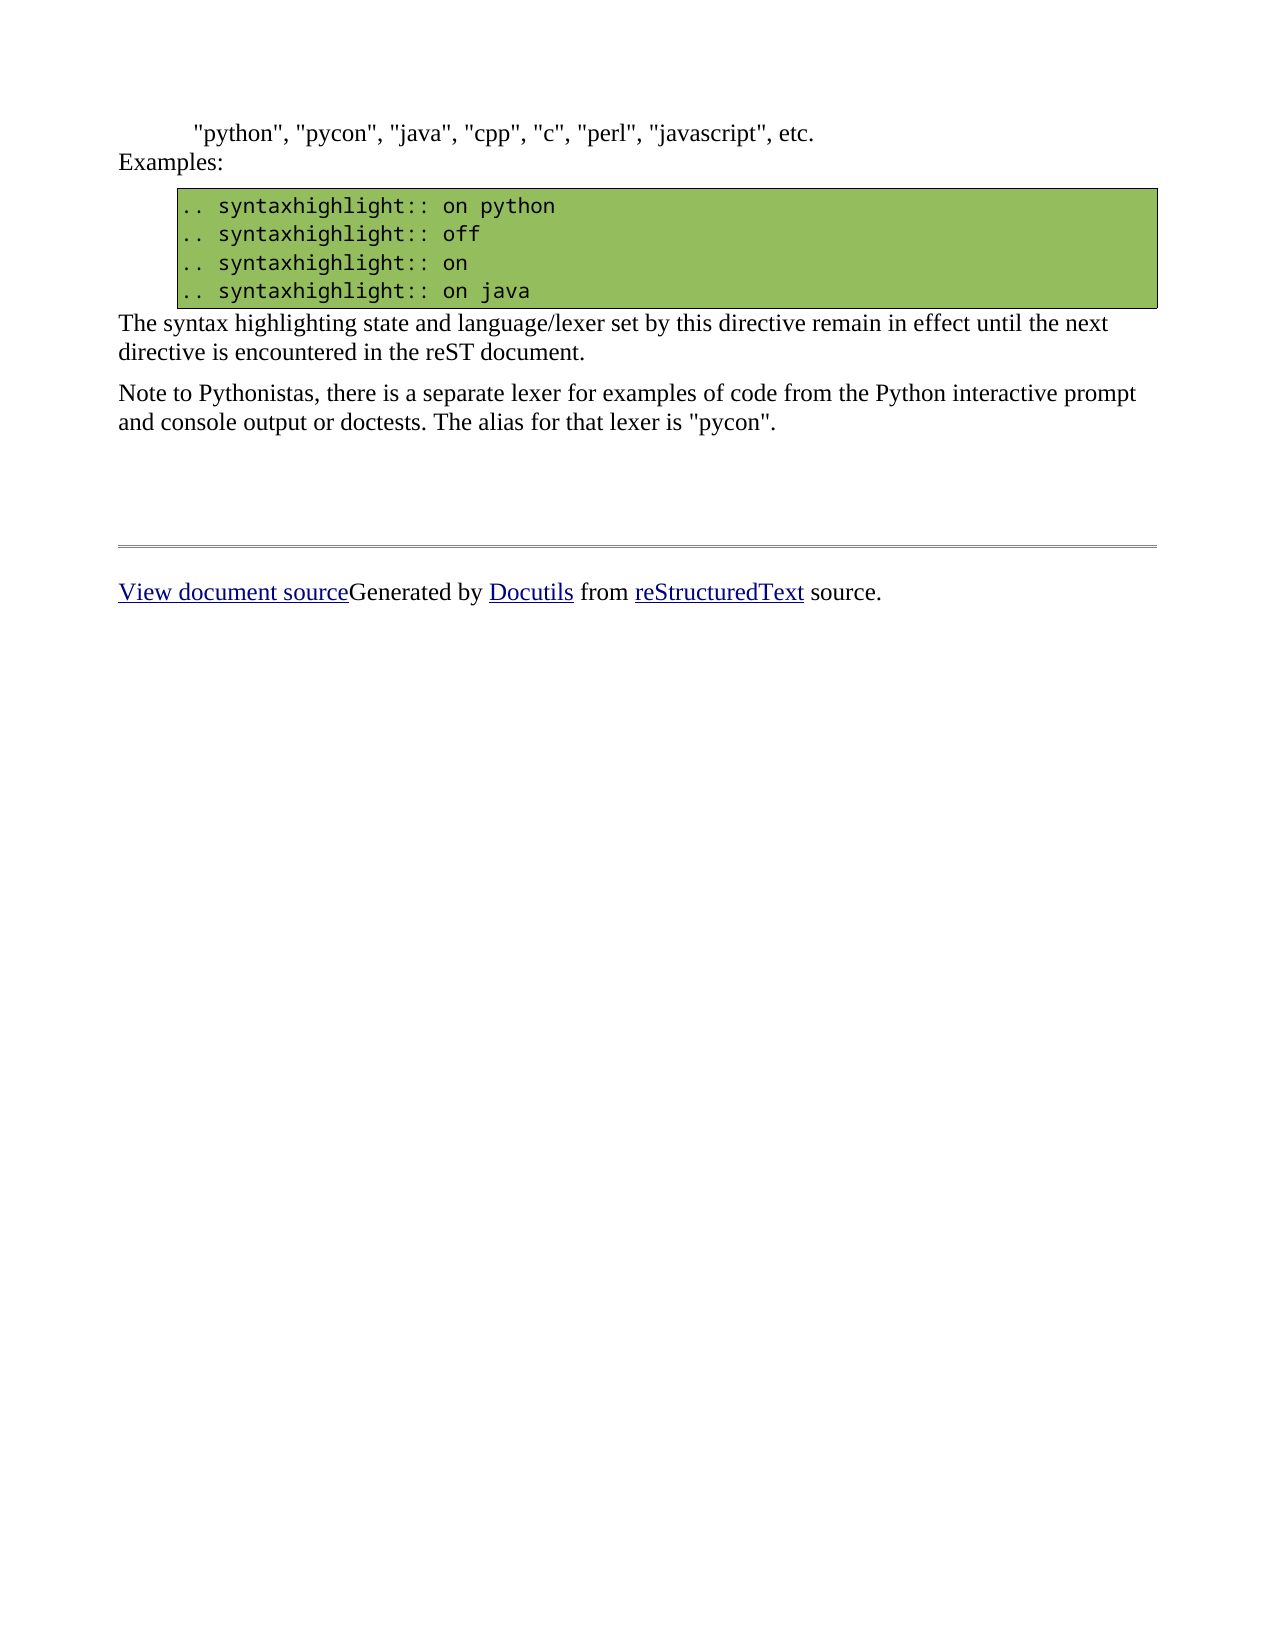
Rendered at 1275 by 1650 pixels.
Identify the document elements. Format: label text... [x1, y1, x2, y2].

text The syntax highlighting state and language/lexer set by this directive remain in effect until the next directive is encountered in the reST document. [118, 308, 1157, 365]
text .. syntaxhighlight:: on java [178, 273, 1157, 308]
text View document sourceGenerated by Docutils from reStructuredText source. [118, 577, 1157, 605]
text .. syntaxhighlight:: off [178, 217, 1157, 245]
text Note to Pythonistas, there is a separate lexer for examples of code from the Python interactive prompt and console output or doctests. The alias for that lexer is "pycon". [118, 378, 1157, 435]
text Examples: [118, 147, 1157, 176]
text .. syntaxhighlight:: on [178, 245, 1157, 273]
text .. syntaxhighlight:: on python [178, 189, 1157, 217]
list "python", "pycon", "java", "cpp", "c", "perl", "javascript", etc. [156, 118, 1157, 147]
